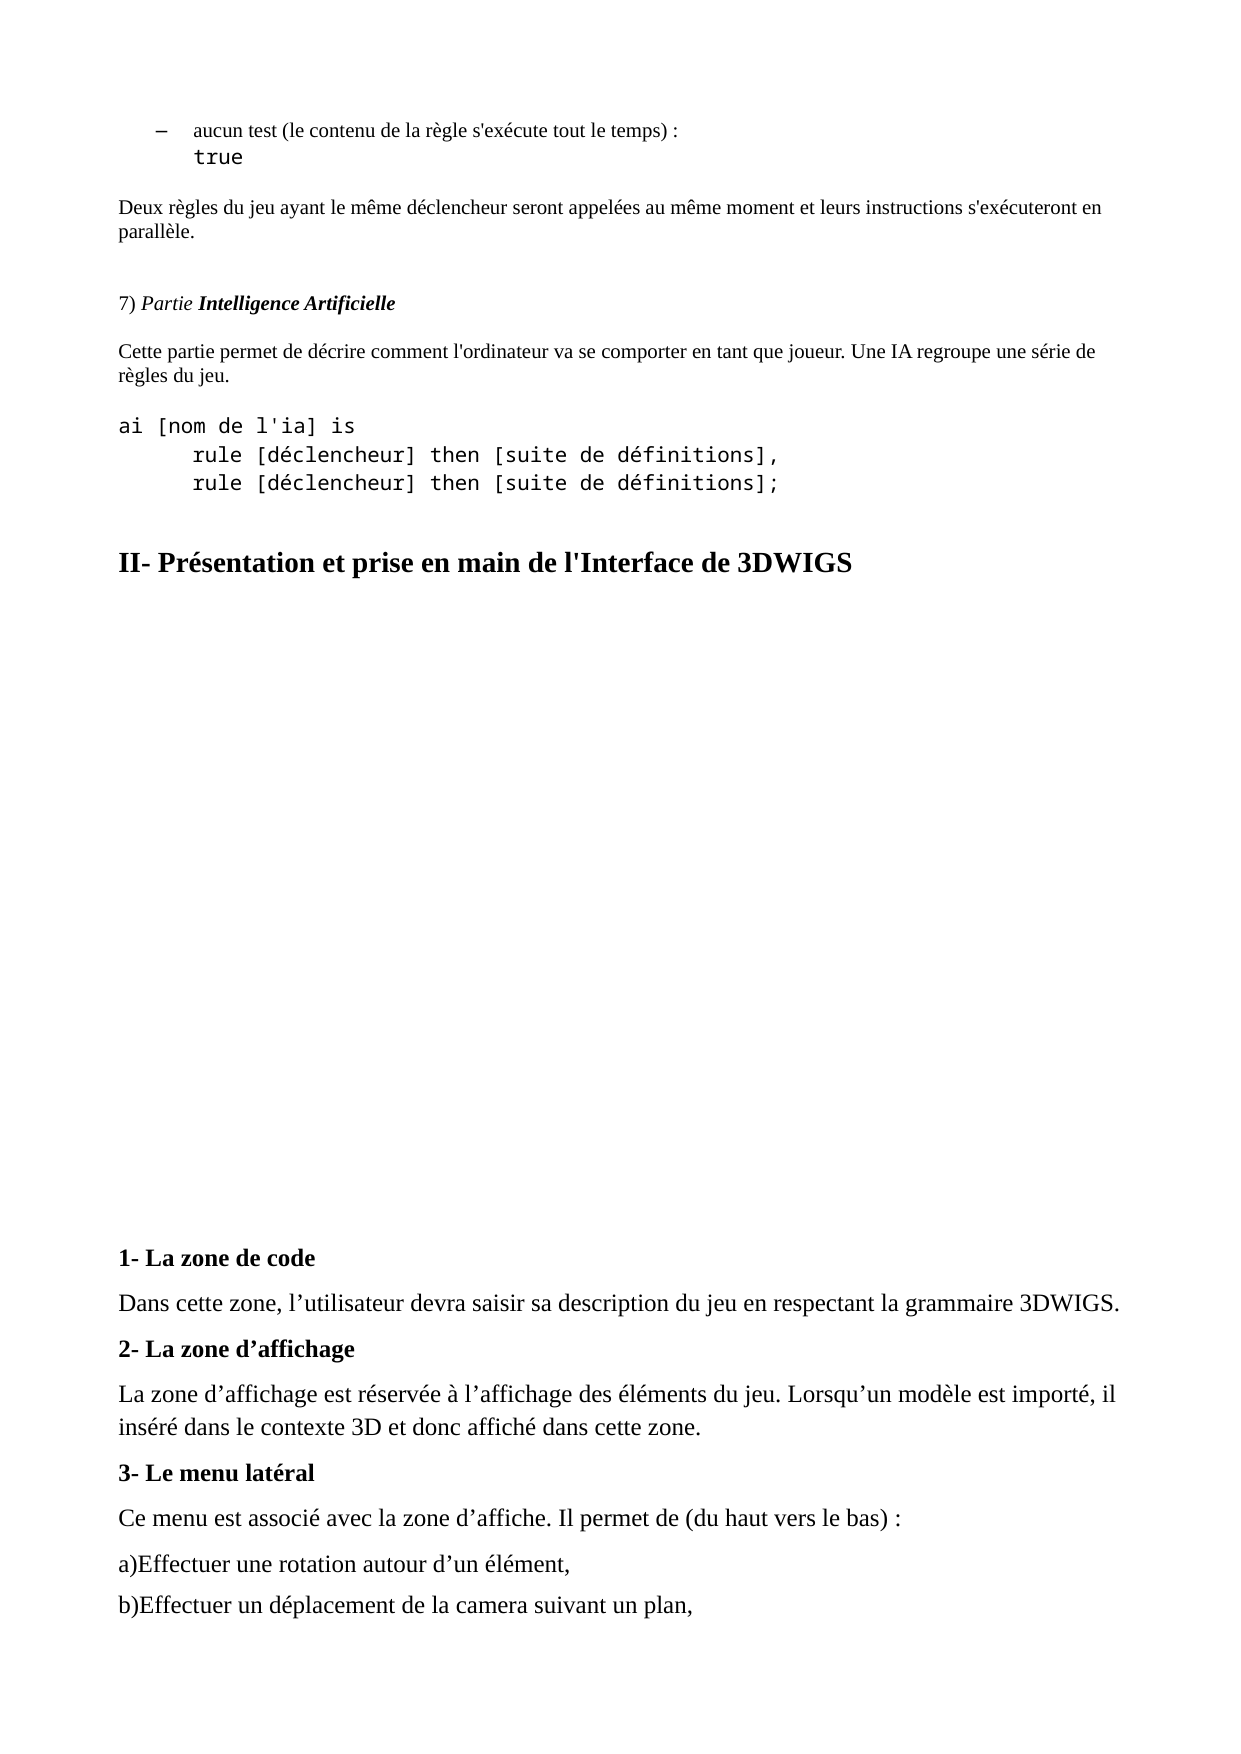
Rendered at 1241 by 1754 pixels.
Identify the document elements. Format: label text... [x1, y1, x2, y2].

text 1- La zone de code [118, 1243, 1122, 1271]
text Dans cette zone, l’utilisateur devra saisir sa description du jeu en respectant la grammaire 3DWIGS. [118, 1288, 1122, 1317]
list 7) Partie Intelligence Artificielle [89, 291, 1122, 315]
text II- Présentation et prise en main de l'Interface de 3DWIGS [118, 545, 1122, 578]
text rule [déclencheur] then [suite de définitions]; [118, 468, 1122, 497]
text Deux règles du jeu ayant le même déclencheur seront appelées au même moment et leurs instructions s'exécuteront en parallèle. [118, 195, 1122, 243]
text a)Effectuer une rotation autour d’un élément, [118, 1549, 1122, 1578]
text b)Effectuer un déplacement de la camera suivant un plan, [118, 1590, 1122, 1619]
text ai [nom de l'ia] is [118, 411, 1122, 440]
text 2- La zone d’affichage [118, 1334, 1122, 1362]
text rule [déclencheur] then [suite de définitions], [118, 440, 1122, 468]
text Cette partie permet de décrire comment l'ordinateur va se comporter en tant que joueur. Une IA regroupe une série de règles du jeu. [118, 339, 1122, 387]
text 3- Le menu latéral [118, 1458, 1122, 1487]
text La zone d’affichage est réservée à l’affichage des éléments du jeu. Lorsqu’un modèle est importé, il inséré dans le contexte 3D et donc affiché dans cette zone. [118, 1379, 1122, 1441]
text Ce menu est associé avec la zone d’affiche. Il permet de (du haut vers le bas) : [118, 1503, 1122, 1532]
list true [156, 142, 1122, 171]
list aucun test (le contenu de la règle s'exécute tout le temps) : [156, 118, 1122, 142]
